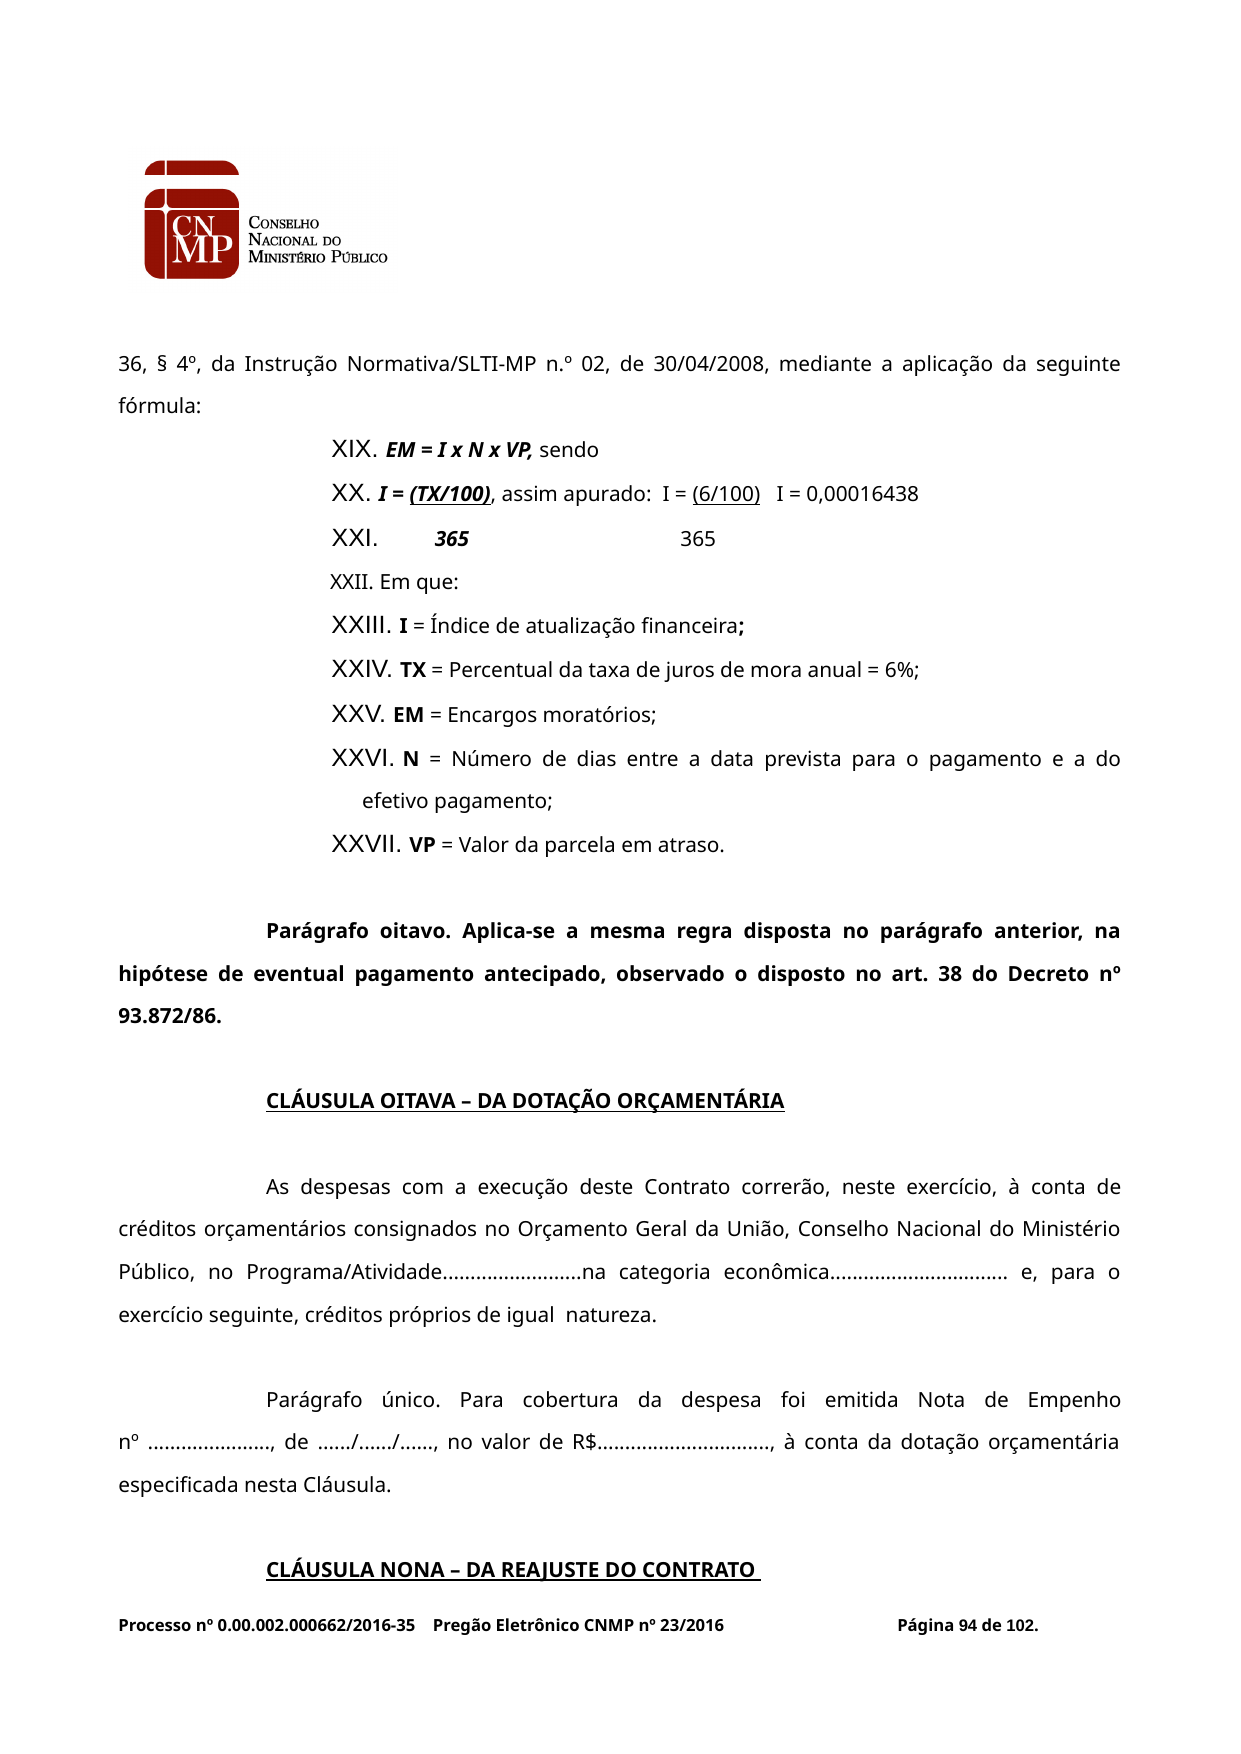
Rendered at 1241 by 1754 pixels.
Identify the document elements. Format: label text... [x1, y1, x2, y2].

list VP = Valor da parcela em atraso. [324, 829, 1122, 859]
picture [128, 146, 398, 293]
list 365 365 [324, 523, 1122, 552]
list Em que: [324, 567, 1122, 596]
list TX = Percentual da taxa de juros de mora anual = 6%; [324, 654, 1122, 684]
text CLÁUSULA OITAVA – DA DOTAÇÃO ORÇAMENTÁRIA [118, 1087, 1122, 1115]
text 36, § 4º, da Instrução Normativa/SLTI-MP n.º 02, de 30/04/2008, mediante a aplicação da seguinte fórmula: [118, 349, 1122, 420]
text Parágrafo oitavo. Aplica-se a mesma regra disposta no parágrafo anterior, na hipótese de eventual pagamento antecipado, observado o disposto no art. 38 do Decreto nº 93.872/86. [118, 916, 1122, 1030]
text Parágrafo único. Para cobertura da despesa foi emitida Nota de Empenho nº ......................, de ....../....../......, no valor de R$..............................., à conta da dotação orçamentária especificada nesta Cláusula. [118, 1385, 1122, 1498]
list N = Número de dias entre a data prevista para o pagamento e a do efetivo pagamento; [324, 743, 1122, 815]
list I = (TX/100), assim apurado: I = (6/100) I = 0,00016438 [324, 478, 1122, 508]
list EM = I x N x VP, sendo [324, 434, 1122, 464]
text CLÁUSULA NONA – DA REAJUSTE DO CONTRATO [118, 1555, 1122, 1584]
list EM = Encargos moratórios; [324, 698, 1122, 728]
list I = Índice de atualização financeira; [324, 610, 1122, 639]
text As despesas com a execução deste Contrato correrão, neste exercício, à conta de créditos orçamentários consignados no Orçamento Geral da União, Conselho Nacional do Ministério Público, no Programa/Atividade.........................na categoria econômica................................ e, para o exercício seguinte, créditos próprios de igual natureza. [118, 1172, 1122, 1328]
